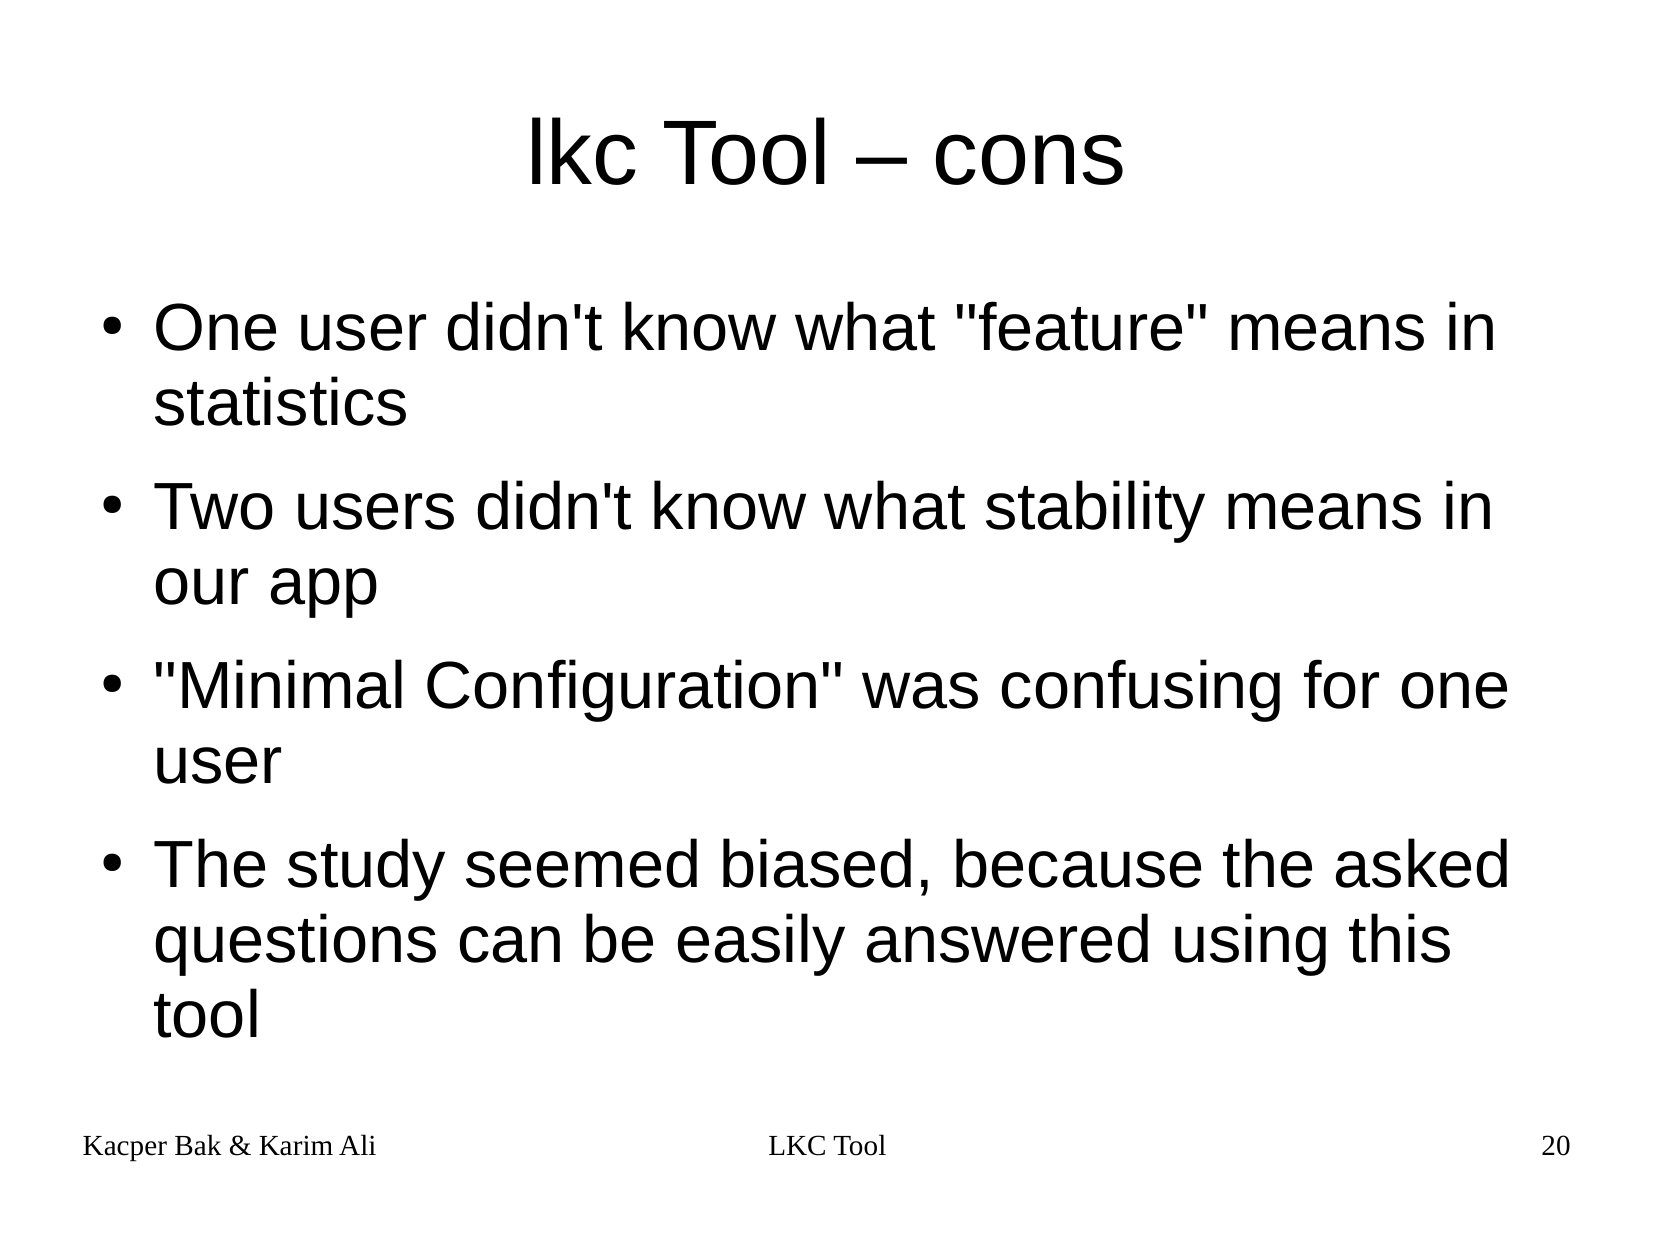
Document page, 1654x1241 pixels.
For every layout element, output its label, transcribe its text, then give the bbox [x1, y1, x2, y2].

list One user didn't know what "feature" means in statistics Two users didn't know what stability means in our app "Minimal Configuration" was confusing for one user The study seemed biased, because the asked questions can be easily answered using this tool [82, 290, 1571, 1109]
title lkc Tool – cons [82, 49, 1571, 257]
